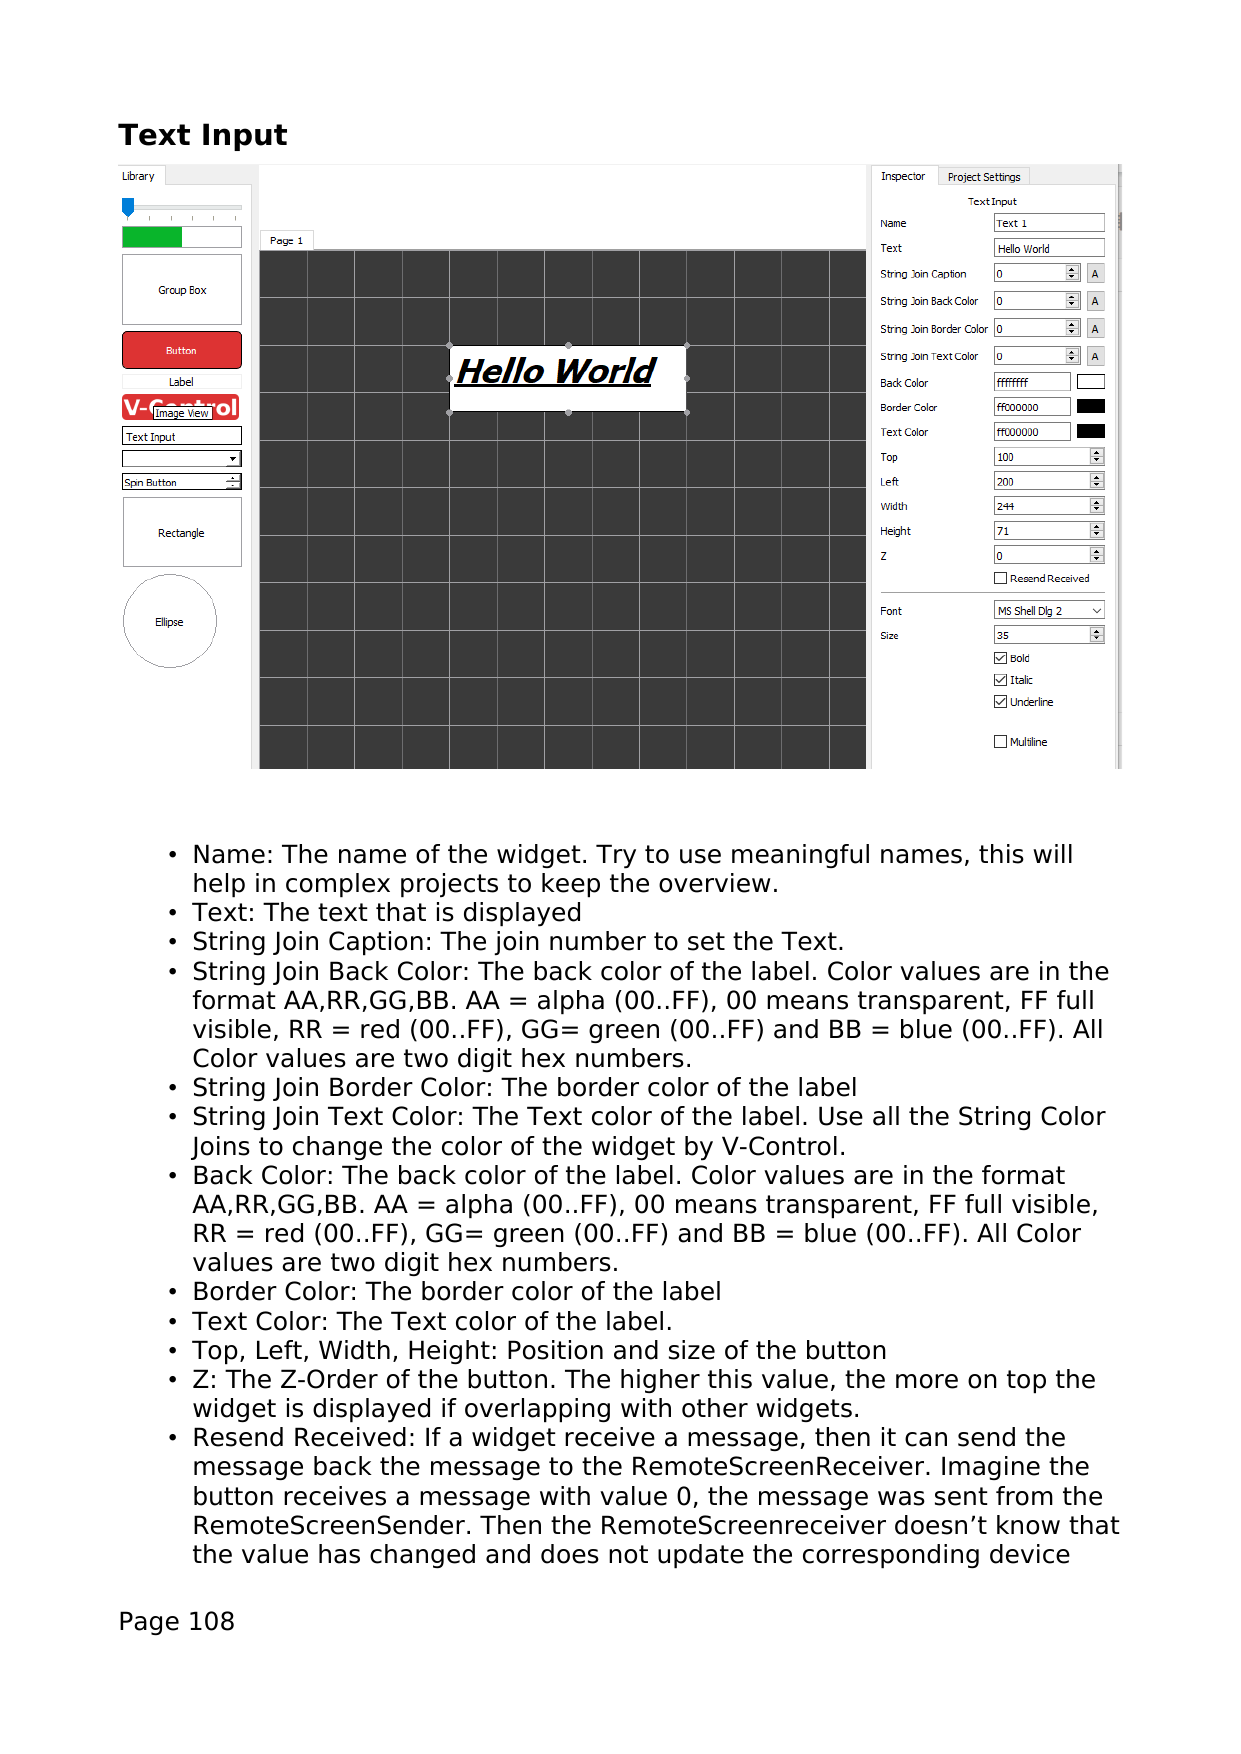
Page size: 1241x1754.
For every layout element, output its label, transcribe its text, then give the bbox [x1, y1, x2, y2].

subtitle Text Input [118, 118, 1122, 152]
picture [118, 164, 1123, 769]
list Text: The text that is displayed [177, 898, 1122, 928]
list Z: The Z-Order of the button. The higher this value, the more on top the widget is displayed if overlapping with other widgets. [177, 1365, 1122, 1423]
list String Join Text Color: The Text color of the label. Use all the String Color Joins to change the color of the widget by V-Control. [177, 1103, 1122, 1161]
list String Join Caption: The join number to set the Text. [177, 928, 1122, 957]
list Text Color: The Text color of the label. [177, 1307, 1122, 1336]
list Top, Left, Width, Height: Position and size of the button [177, 1336, 1122, 1365]
list Back Color: The back color of the label. Color values are in the format AA,RR,GG,BB. AA = alpha (00..FF), 00 means transparent, FF full visible, RR = red (00..FF), GG= green (00..FF) and BB = blue (00..FF). All Color values are two digit hex numbers. [177, 1161, 1122, 1278]
list String Join Back Color: The back color of the label. Color values are in the format AA,RR,GG,BB. AA = alpha (00..FF), 00 means transparent, FF full visible, RR = red (00..FF), GG= green (00..FF) and BB = blue (00..FF). All Color values are two digit hex numbers. [177, 957, 1122, 1073]
list String Join Border Color: The border color of the label [177, 1073, 1122, 1103]
list Resend Received: If a widget receive a message, then it can send the message back the message to the RemoteScreenReceiver. Imagine the button receives a message with value 0, the message was sent from the RemoteScreenSender. Then the RemoteScreenreceiver doesn’t know that the value has changed and does not update the corresponding device [177, 1423, 1122, 1569]
list Border Color: The border color of the label [177, 1278, 1122, 1307]
list Name: The name of the widget. Try to use meaningful names, this will help in complex projects to keep the overview. [177, 840, 1122, 898]
